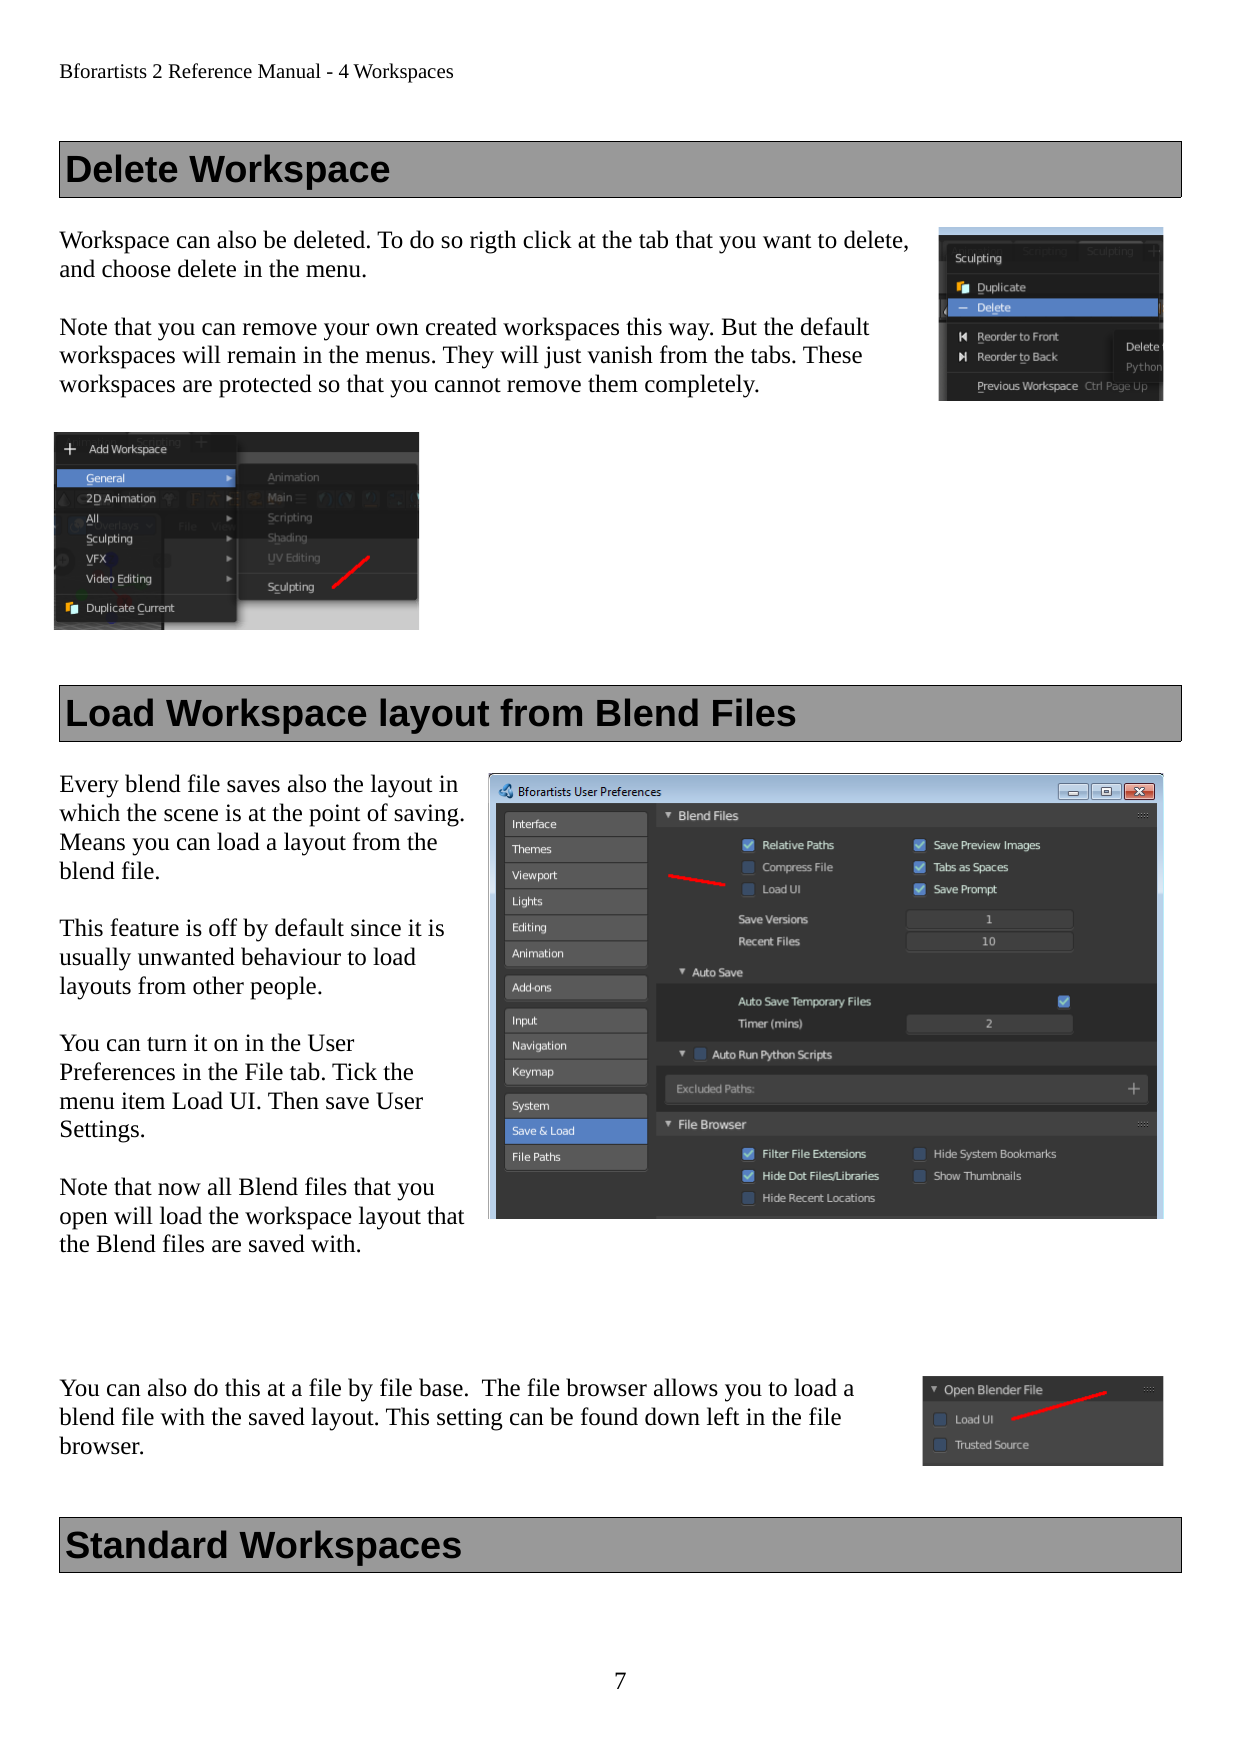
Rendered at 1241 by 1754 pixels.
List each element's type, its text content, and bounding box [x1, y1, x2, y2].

text Note that you can remove your own created workspaces this way. But the default workspaces will remain in the menus. They will just vanish from the tabs. These workspaces are protected so that you cannot remove them completely. [59, 312, 938, 398]
text Workspace can also be deleted. To do so rigth click at the tab that you want to delete, and choose delete in the menu. [59, 198, 1181, 283]
table_header Load Workspace layout from Blend Files [60, 686, 1181, 741]
picture [488, 773, 1164, 1219]
picture [922, 1376, 1164, 1466]
picture [53, 432, 420, 630]
table_header Delete Workspace [60, 142, 1181, 197]
text You can turn it on in the User Preferences in the File tab. Tick the menu item Load UI. Then save User Settings. [59, 1028, 488, 1143]
table_header Standard Workspaces [60, 1518, 1181, 1572]
picture [938, 227, 1164, 401]
text Every blend file saves also the layout in which the scene is at the point of saving. Means you can load a layout from the blend file. [59, 769, 1181, 884]
text You can also do this at a file by file base. The file browser allows you to load a blend file with the saved layout. This setting can be found down left in the file browser. [59, 1373, 1181, 1459]
text This feature is off by default since it is usually unwanted behaviour to load layouts from other people. [59, 913, 488, 999]
text Note that now all Blend files that you open will load the workspace layout that the Blend files are saved with. [59, 1172, 1181, 1258]
